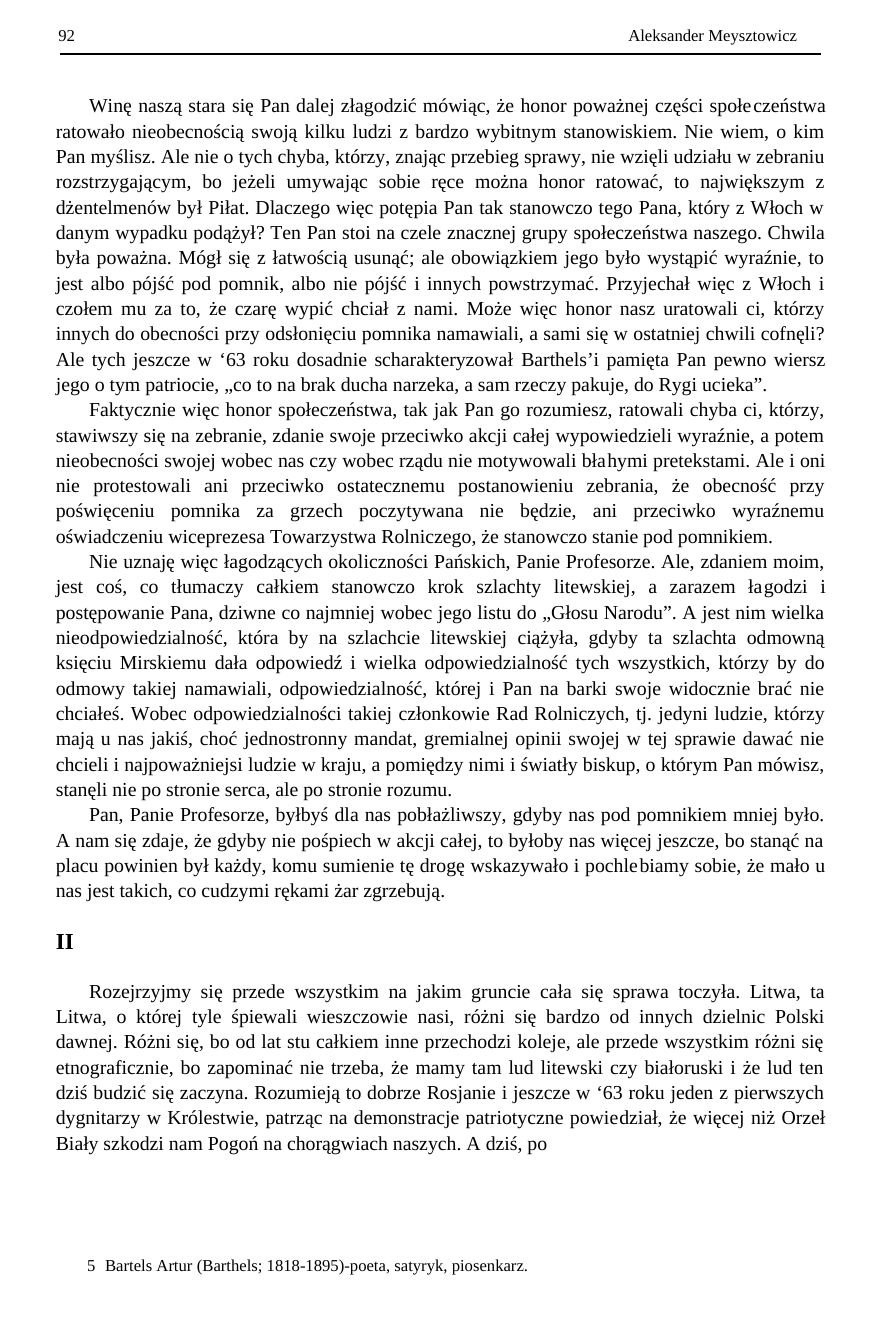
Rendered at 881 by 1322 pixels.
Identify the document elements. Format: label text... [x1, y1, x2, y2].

subtitle II [56, 929, 826, 955]
text Nie uznaję więc łagodzących okoliczności Pańskich, Panie Profesorze. Ale, zdaniem moim, jest coś, co tłumaczy całkiem stanowczo krok szlachty litewskiej, a zarazem ła­godzi i postępowanie Pana, dziwne co najmniej wobec jego listu do „Głosu Narodu”. A jest nim wielka nieodpowiedzialność, która by na szlachcie litewskiej ciążyła, gdyby ta szlachta odmowną księciu Mirskiemu dała odpowiedź i wielka odpowiedzialność tych wszystkich, którzy by do odmowy takiej namawiali, odpowiedzialność, której i Pan na barki swoje widocznie brać nie chciałeś. Wobec odpowiedzialności takiej członkowie Rad Rolniczych, tj. jedyni ludzie, którzy mają u nas jakiś, choć jednostronny mandat, gremialnej opinii swojej w tej sprawie dawać nie chcieli i najpoważniejsi ludzie w kraju, a pomiędzy nimi i światły biskup, o którym Pan mówisz, stanęli nie po stronie serca, ale po stronie rozumu. [56, 550, 826, 801]
text Winę naszą stara się Pan dalej złagodzić mówiąc, że honor poważnej części społe­czeństwa ratowało nieobecnością swoją kilku ludzi z bardzo wybitnym stanowiskiem. Nie wiem, o kim Pan myślisz. Ale nie o tych chyba, którzy, znając przebieg sprawy, nie wzięli udziału w zebraniu rozstrzygającym, bo jeżeli umywając sobie ręce można honor ratować, to największym z dżentelmenów był Piłat. Dlaczego więc potępia Pan tak stanowczo tego Pana, który z Włoch w danym wypadku podążył? Ten Pan stoi na czele znacznej grupy społeczeństwa naszego. Chwila była poważna. Mógł się z łatwością usunąć; ale obowiązkiem jego było wystąpić wyraźnie, to jest albo pójść pod pomnik, albo nie pójść i innych powstrzymać. Przyjechał więc z Włoch i czołem mu za to, że czarę wypić chciał z nami. Może więc honor nasz uratowali ci, którzy innych do obecności przy odsłonięciu pomnika namawiali, a sami się w ostatniej chwili cofnęli? Ale tych jeszcze w ‘63 roku dosadnie scharakteryzował Barthels’i pamięta Pan pewno wiersz jego o tym patriocie, „co to na brak ducha narzeka, a sam rzeczy pakuje, do Rygi ucieka”. [56, 94, 826, 396]
text Faktycznie więc honor społeczeństwa, tak jak Pan go rozumiesz, ratowali chyba ci, którzy, stawiwszy się na zebranie, zdanie swoje przeciwko akcji całej wypowiedzieli wyraźnie, a potem nieobecności swojej wobec nas czy wobec rządu nie motywowali bła­hymi pretekstami. Ale i oni nie protestowali ani przeciwko ostatecznemu postanowieniu zebrania, że obecność przy poświęceniu pomnika za grzech poczytywana nie będzie, ani przeciwko wyraźnemu oświadczeniu wiceprezesa Towarzystwa Rolniczego, że stanowczo stanie pod pomnikiem. [56, 398, 826, 548]
list Bartels Artur (Barthels; 1818-1895)-poeta, satyryk, piosenkarz. [56, 1256, 826, 1275]
text Pan, Panie Profesorze, byłbyś dla nas pobłażliwszy, gdyby nas pod pomnikiem mniej było. A nam się zdaje, że gdyby nie pośpiech w akcji całej, to byłoby nas więcej jeszcze, bo stanąć na placu powinien był każdy, komu sumienie tę drogę wskazywało i pochle­biamy sobie, że mało u nas jest takich, co cudzymi rękami żar zgrzebują. [56, 803, 826, 902]
text Aleksander Meysztowicz [628, 26, 823, 45]
text Rozejrzyjmy się przede wszystkim na jakim gruncie cała się sprawa toczyła. Litwa, ta Litwa, o której tyle śpiewali wieszczowie nasi, różni się bardzo od innych dzielnic Polski dawnej. Różni się, bo od lat stu całkiem inne przechodzi koleje, ale przede wszystkim różni się etnograficznie, bo zapominać nie trzeba, że mamy tam lud litewski czy białoruski i że lud ten dziś budzić się zaczyna. Rozumieją to dobrze Rosjanie i jeszcze w ‘63 roku jeden z pierwszych dygnitarzy w Królestwie, patrząc na demonstracje patriotyczne powie­dział, że więcej niż Orzeł Biały szkodzi nam Pogoń na chorągwiach naszych. A dziś, po [56, 980, 826, 1154]
text 92 [58, 26, 81, 45]
